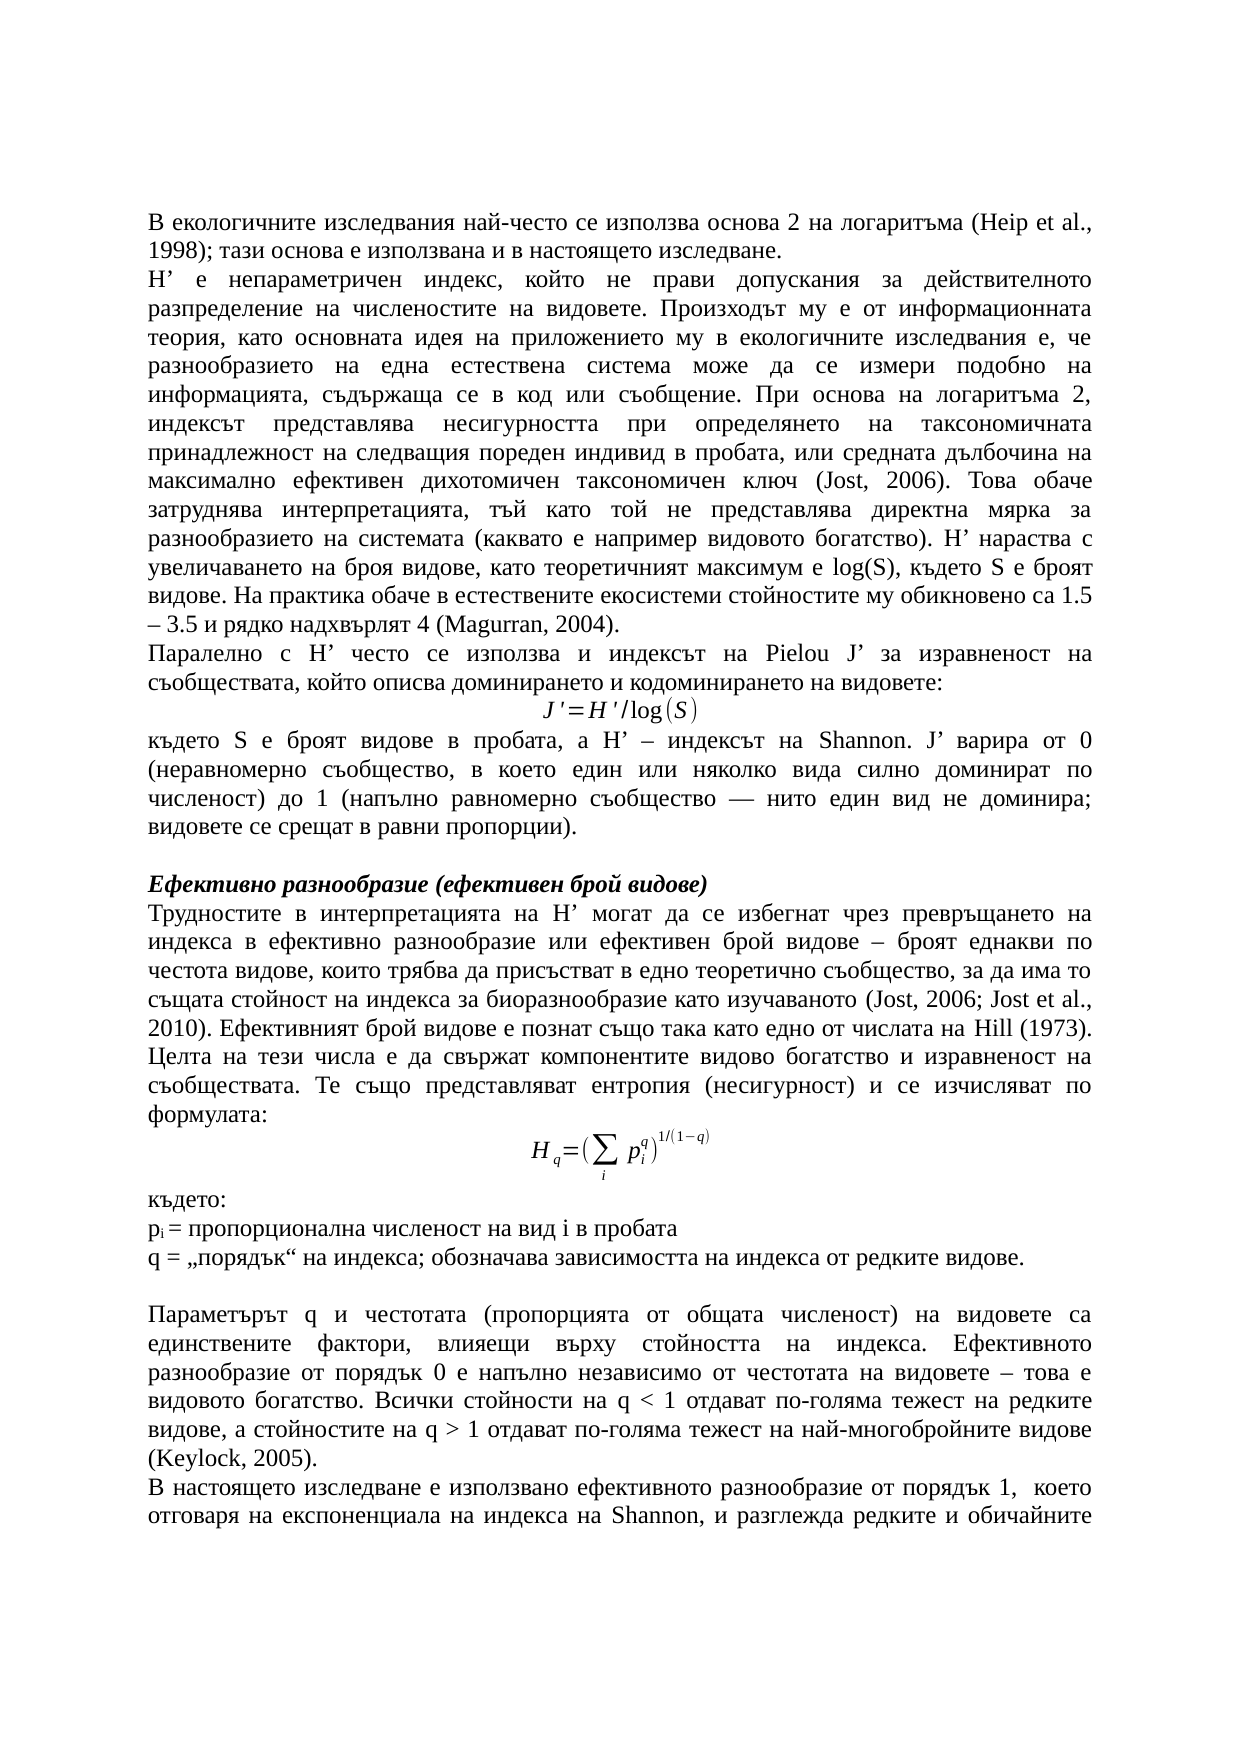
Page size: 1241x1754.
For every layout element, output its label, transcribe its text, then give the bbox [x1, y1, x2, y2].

text В екологичните изследвания най-често се използва основа 2 на логаритъма (Heip et al., 1998); тази основа е използвана и в настоящето изследване. [148, 207, 1093, 264]
text q = „порядък“ на индекса; обозначава зависимостта на индекса от редките видове. [148, 1242, 1093, 1270]
text Ефективно разнообразие (ефективен брой видове) [148, 869, 1093, 898]
text Параметърът q и честотата (пропорцията от общата численост) на видовете са единствените фактори, влияещи върху стойността на индекса. Ефективното разнообразие от порядък 0 е напълно независимо от честотата на видовете – това е видовото богатство. Всички стойности на q < 1 отдават по-голяма тежест на редките видове, а стойностите на q > 1 отдават по-голяма тежест на най-многобройните видове (Keylock, 2005). [148, 1299, 1093, 1472]
text pi = пропорционална численост на вид i в пробата [148, 1213, 1093, 1242]
text където: [148, 1184, 1093, 1213]
text В настоящето изследване е използвано ефективното разнообразие от порядък 1, което отговаря на експоненциала на индекса на Shannon, и разглежда редките и обичайните [148, 1472, 1093, 1529]
text Трудностите в интерпретацията на H’ могат да се избегнат чрез превръщането на индекса в ефективно разнообразие или ефективен брой видове – броят еднакви по честота видове, които трябва да присъстват в едно теоретично съобщество, за да има то същата стойност на индекса за биоразнообразие като изучаваното (Jost, 2006; Jost et al., 2010). Ефективният брой видове е познат също така като едно от числата на Hill (1973). Целта на тези числа е да свържат компонентите видово богатство и изравненост на съобществата. Те също представляват ентропия (несигурност) и се изчисляват по формулата: [148, 898, 1093, 1128]
text H’ е непараметричен индекс, който не прави допускания за действителното разпределение на численостите на видовете. Произходът му е от информационната теория, като основната идея на приложението му в екологичните изследвания е, че разнообразието на една естествена система може да се измери подобно на информацията, съдържаща се в код или съобщение. При основа на логаритъма 2, индексът представлява несигурността при определянето на таксономичната принадлежност на следващия пореден индивид в пробата, или средната дълбочина на максимално ефективен дихотомичен таксономичен ключ (Jost, 2006). Това обаче затруднява интерпретацията, тъй като той не представлява директна мярка за разнообразието на системата (каквато е например видовото богатство). H’ нараства с увеличаването на броя видове, като теоретичният максимум е log(S), където S е броят видове. На практика обаче в естествените екосистеми стойностите му обикновено са 1.5 – 3.5 и рядко надхвърлят 4 (Magurran, 2004). [148, 264, 1093, 638]
text Паралелно с H’ често се използва и индексът на Pielou J’ за изравненост на съобществата, който описва доминирането и кодоминирането на видовете: [148, 638, 1093, 695]
text където S e броят видове в пробата, а Н’ – индексът на Shannon. J’ варира от 0 (неравномерно съобщество, в което един или няколко вида силно доминират по численост) до 1 (напълно равномерно съобщество — нито един вид не доминира; видовете се срещат в равни пропорции). [148, 725, 1093, 840]
